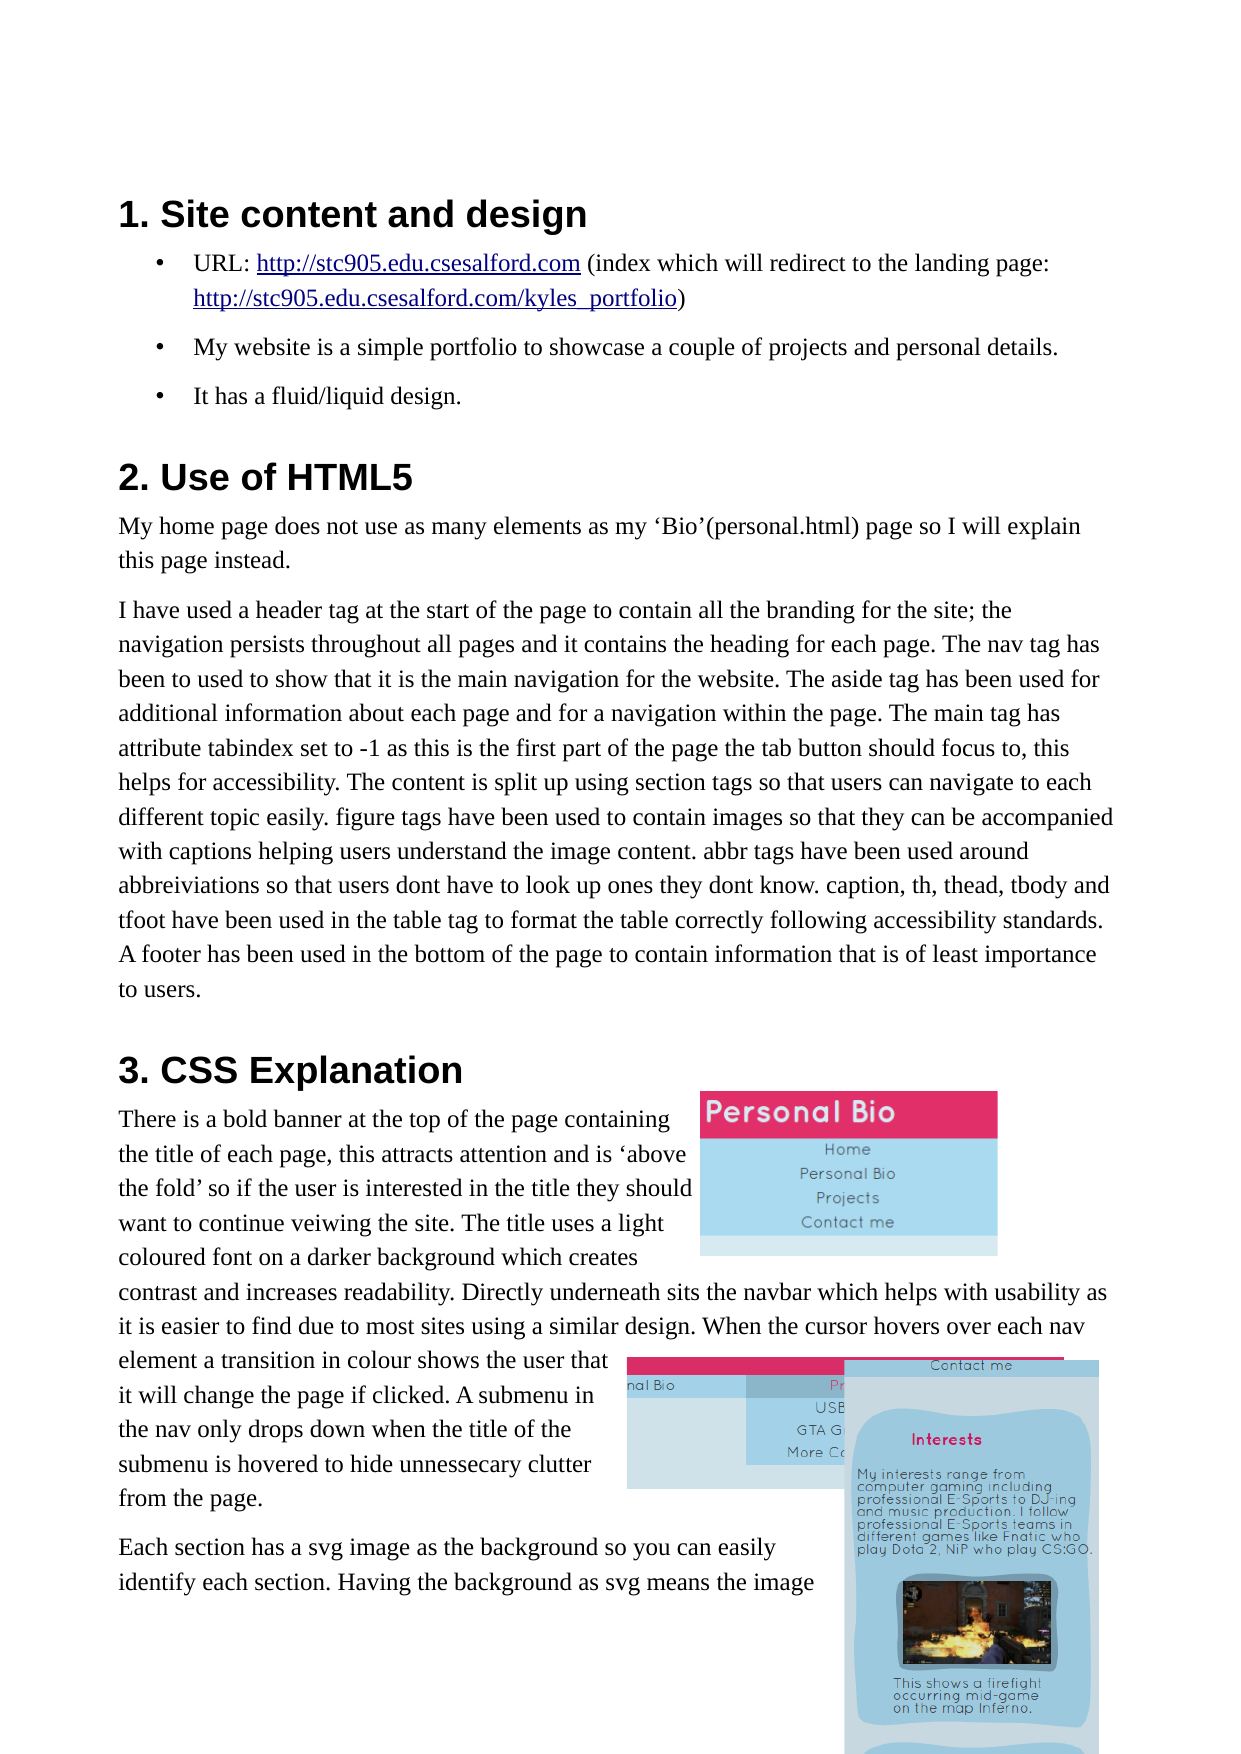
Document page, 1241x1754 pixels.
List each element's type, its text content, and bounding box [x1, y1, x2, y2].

list It has a fluid/liquid design. [156, 381, 1122, 410]
text There is a bold banner at the top of the page containing the title of each page, this attracts attention and is ‘above the fold’ so if the user is interested in the title they should want to continue veiwing the site. The title uses a light coloured font on a darker background which creates contrast and increases readability. Directly underneath sits the navbar which helps with usability as it is easier to find due to most sites using a similar design. When the cursor hovers over each nav element a transition in colour shows the user that it will change the page if clicked. A submenu in the nav only drops down when the title of the submenu is hovered to hide unnessecary clutter from the page. [118, 1104, 1122, 1512]
text I have used a header tag at the start of the page to contain all the branding for the site; the navigation persists throughout all pages and it contains the heading for each page. The nav tag has been to used to show that it is the main navigation for the website. The aside tag has been used for additional information about each page and for a navigation within the page. The main tag has attribute tabindex set to -1 as this is the first part of the page the tab button should focus to, this helps for accessibility. The content is split up using section tags so that users can navigate to each different topic easily. figure tags have been used to contain images so that they can be accompanied with captions helping users understand the image content. abbr tags have been used around abbreiviations so that users dont have to look up ones they dont know. caption, th, thead, tbody and tfoot have been used in the table tag to format the table correctly following accessibility standards. A footer has been used in the bottom of the page to contain information that is of least importance to users. [118, 595, 1122, 1003]
subtitle 2. Use of HTML5 [118, 455, 1122, 499]
text Each section has a svg image as the background so you can easily identify each section. Having the background as svg means the image [118, 1532, 844, 1596]
subtitle 3. CSS Explanation [118, 1048, 1122, 1092]
text My home page does not use as many elements as my ‘Bio’(personal.html) page so I will explain this page instead. [118, 511, 1122, 574]
list URL: http://stc905.edu.csesalford.com (index which will redirect to the landing page: http://stc905.edu.csesalford.com/kyles_portfolio) [156, 248, 1122, 312]
picture [700, 1091, 909, 1256]
subtitle 1. Site content and design [118, 192, 1122, 236]
picture [626, 1357, 1064, 1754]
list My website is a simple portfolio to showcase a couple of projects and personal details. [156, 332, 1122, 361]
text [1023, 1532, 1122, 1596]
